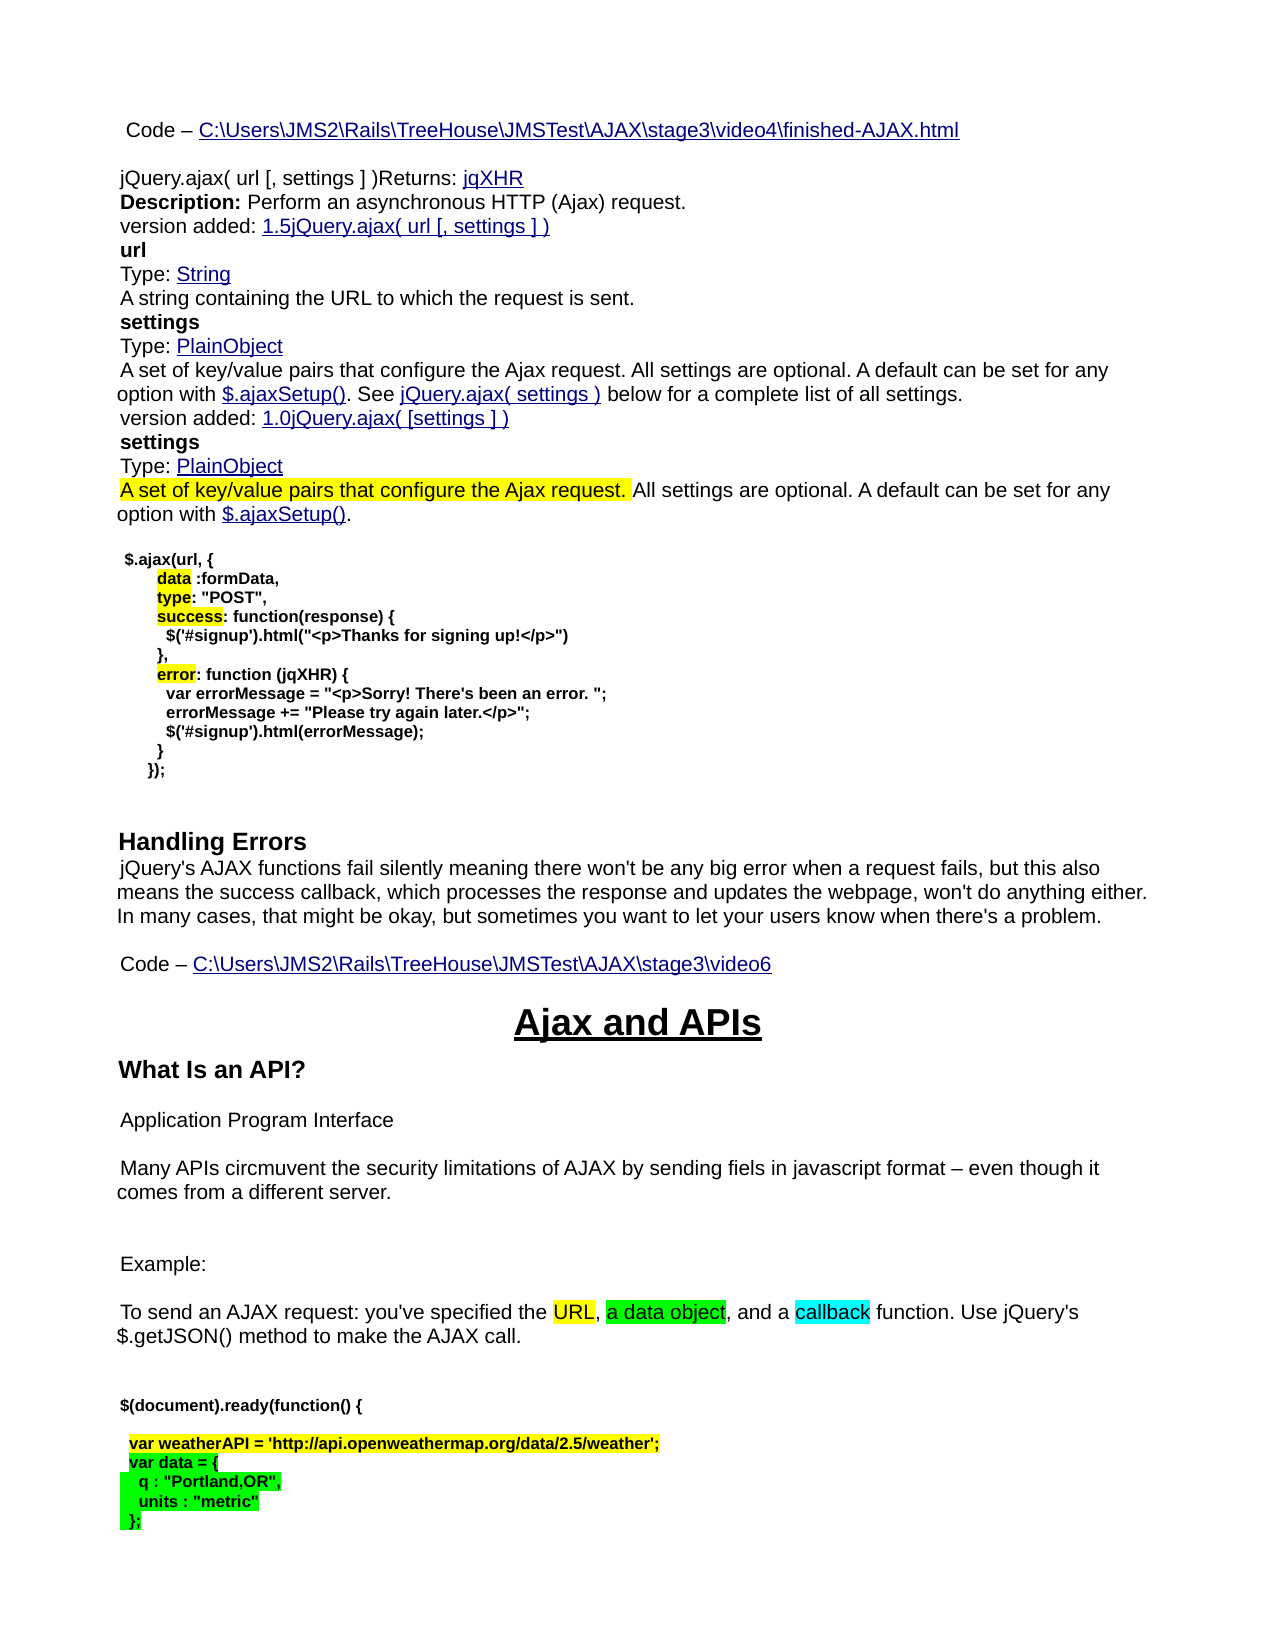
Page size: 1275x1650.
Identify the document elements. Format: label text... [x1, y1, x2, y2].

text settings [117, 310, 1157, 334]
text A string containing the URL to which the request is sent. [117, 286, 1157, 310]
text url [117, 238, 1157, 262]
text version added: 1.5jQuery.ajax( url [, settings ] ) [117, 214, 1157, 238]
text q : "Portland,OR", [117, 1472, 1157, 1491]
subtitle What Is an API? [118, 1055, 1157, 1084]
text A set of key/value pairs that configure the Ajax request. All settings are optional. A default can be set for any option with $.ajaxSetup(). [117, 477, 1157, 525]
text $(document).ready(function() { [117, 1396, 1157, 1415]
text jQuery.ajax( url [, settings ] )Returns: jqXHR [117, 166, 1157, 190]
text type: "POST", [117, 588, 1157, 607]
subtitle Handling Errors [118, 827, 1157, 856]
text errorMessage += "Please try again later.</p>"; [117, 703, 1157, 722]
text success: function(response) { [117, 607, 1157, 626]
text }; [117, 1511, 1157, 1530]
text }, [117, 645, 1157, 664]
text } [117, 741, 1157, 760]
text units : "metric" [117, 1491, 1157, 1511]
text var data = { [117, 1453, 1157, 1472]
text $('#signup').html("<p>Thanks for signing up!</p>") [117, 626, 1157, 645]
text version added: 1.0jQuery.ajax( [settings ] ) [117, 406, 1157, 429]
text jQuery's AJAX functions fail silently meaning there won't be any big error when a request fails, but this also means the success callback, which processes the response and updates the webpage, won't do anything either. In many cases, that might be okay, but sometimes you want to let your users know when there's a problem. [117, 856, 1157, 928]
subtitle Ajax and APIs [118, 1000, 1157, 1043]
text A set of key/value pairs that configure the Ajax request. All settings are optional. A default can be set for any option with $.ajaxSetup(). See jQuery.ajax( settings ) below for a complete list of all settings. [117, 358, 1157, 406]
text To send an AJAX request: you've specified the URL, a data object, and a callback function. Use jQuery's $.getJSON() method to make the AJAX call. [117, 1300, 1157, 1348]
text var weatherAPI = 'http://api.openweathermap.org/data/2.5/weather'; [117, 1434, 1157, 1453]
text $('#signup').html(errorMessage); [117, 722, 1157, 741]
text }); [117, 760, 1157, 779]
text Type: String [117, 262, 1157, 286]
text Type: PlainObject [117, 453, 1157, 477]
text Description: Perform an asynchronous HTTP (Ajax) request. [117, 190, 1157, 214]
text var errorMessage = "<p>Sorry! There's been an error. "; [117, 683, 1157, 703]
text data :formData, [117, 568, 1157, 588]
text $.ajax(url, { [117, 549, 1157, 568]
text Many APIs circmuvent the security limitations of AJAX by sending fiels in javascript format – even though it comes from a different server. [117, 1156, 1157, 1204]
text Code – C:\Users\JMS2\Rails\TreeHouse\JMSTest\AJAX\stage3\video4\finished-AJAX.html [117, 118, 1157, 142]
text settings [117, 429, 1157, 453]
text Type: PlainObject [117, 334, 1157, 358]
text Code – C:\Users\JMS2\Rails\TreeHouse\JMSTest\AJAX\stage3\video6 [117, 952, 1157, 976]
text Application Program Interface [117, 1108, 1157, 1132]
text error: function (jqXHR) { [117, 664, 1157, 683]
text Example: [117, 1252, 1157, 1276]
